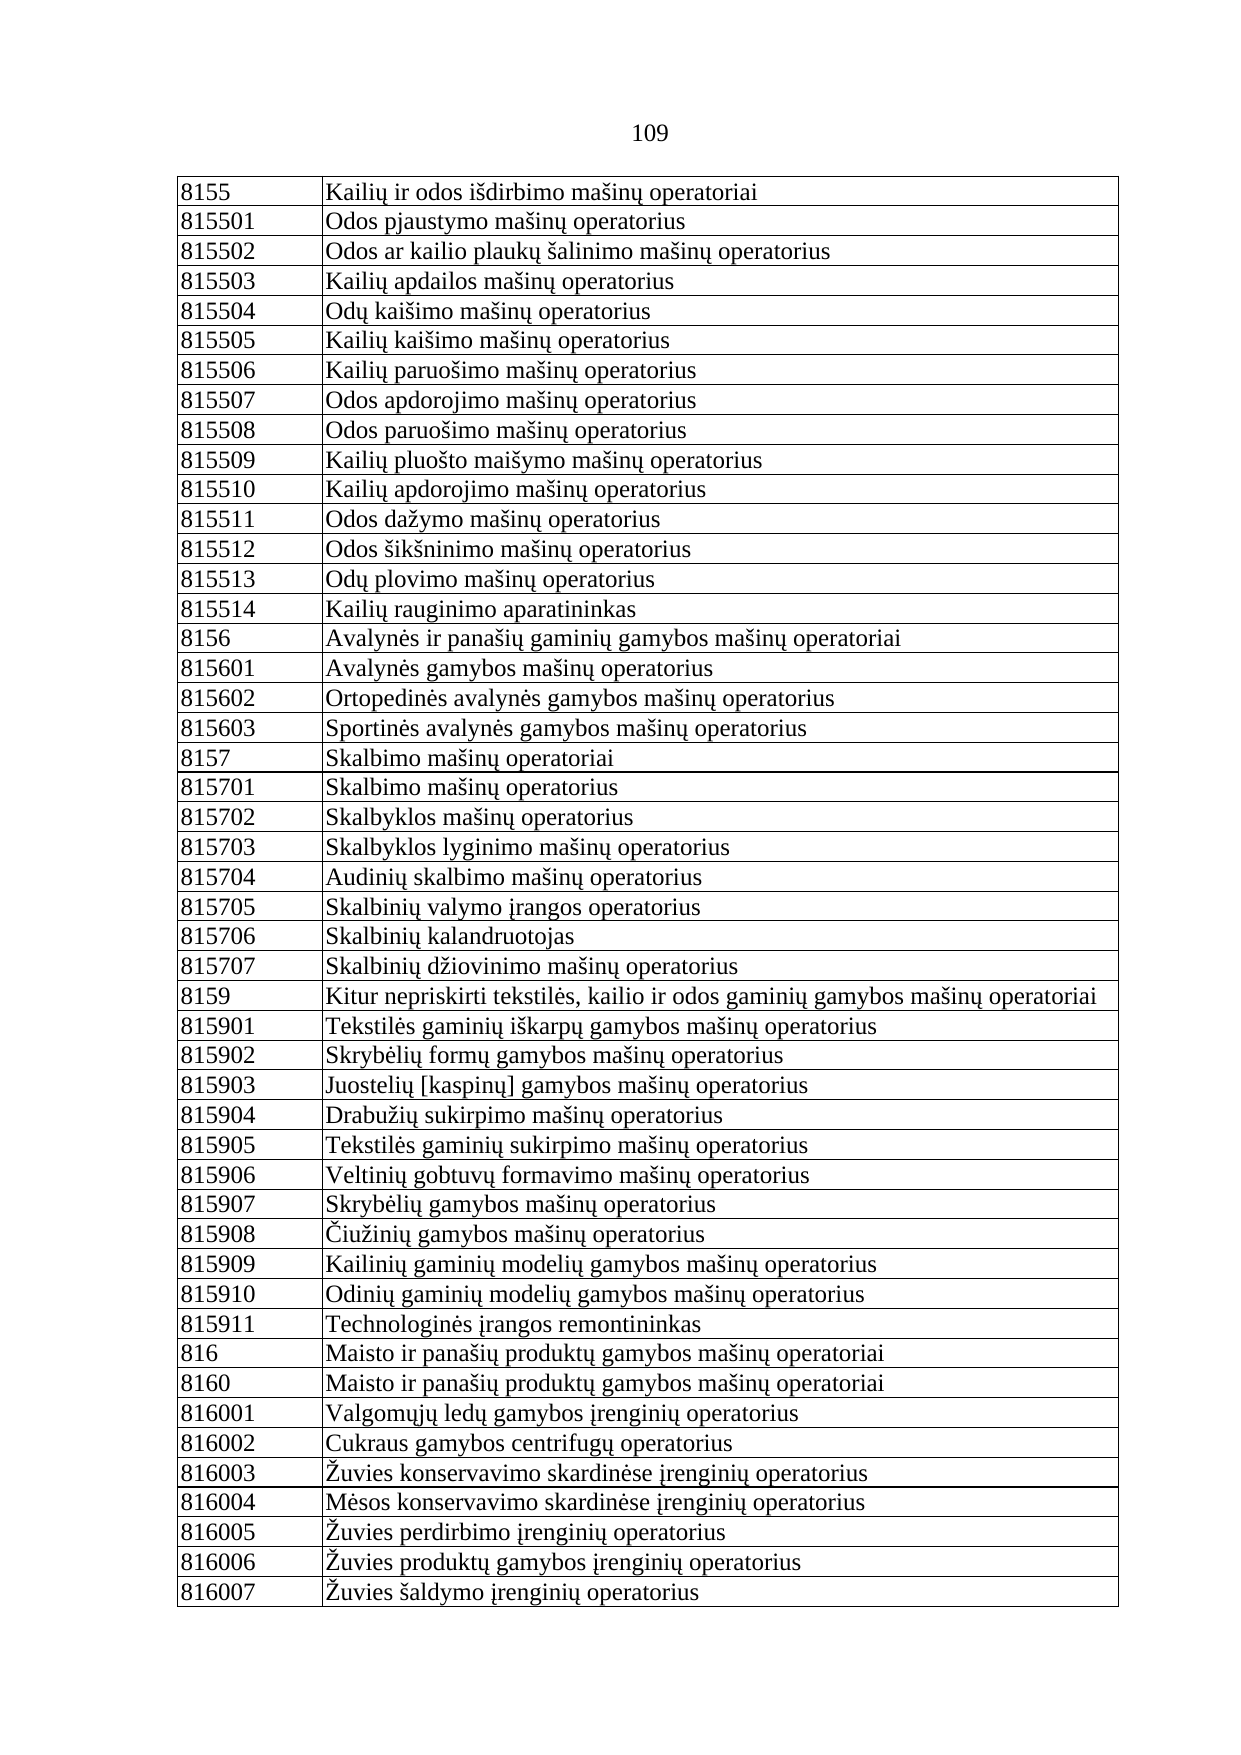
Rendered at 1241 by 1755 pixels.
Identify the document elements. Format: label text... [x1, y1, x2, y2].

table_cell 815905 [178, 1130, 322, 1159]
table_cell Skalbinių valymo įrangos operatorius [323, 892, 1118, 920]
table_cell 815509 [178, 445, 322, 473]
table_cell 8159 [178, 981, 322, 1010]
table_cell 815508 [178, 415, 322, 444]
table_cell 816004 [178, 1488, 322, 1516]
table_cell Technologinės įrangos remontininkas [323, 1309, 1118, 1337]
table_cell 815504 [178, 296, 322, 324]
table_cell 815901 [178, 1011, 322, 1039]
table_cell Kailių pluošto maišymo mašinų operatorius [323, 445, 1118, 473]
table_cell Veltinių gobtuvų formavimo mašinų operatorius [323, 1160, 1118, 1188]
table_cell 815906 [178, 1160, 322, 1188]
table_cell Odinių gaminių modelių gamybos mašinų operatorius [323, 1279, 1118, 1308]
table_cell 815907 [178, 1190, 322, 1218]
table_cell Čiužinių gamybos mašinų operatorius [323, 1219, 1118, 1248]
table_cell 816003 [178, 1458, 322, 1486]
table_cell 815501 [178, 206, 322, 235]
table_cell Skalbinių džiovinimo mašinų operatorius [323, 951, 1118, 980]
table_cell Tekstilės gaminių iškarpų gamybos mašinų operatorius [323, 1011, 1118, 1039]
table_cell Avalynės ir panašių gaminių gamybos mašinų operatoriai [323, 624, 1118, 652]
table_cell Tekstilės gaminių sukirpimo mašinų operatorius [323, 1130, 1118, 1159]
table_cell Žuvies produktų gamybos įrenginių operatorius [323, 1547, 1118, 1576]
table_cell Kailių ir odos išdirbimo mašinų operatoriai [323, 177, 1118, 205]
table_cell Skalbyklos mašinų operatorius [323, 802, 1118, 831]
table_cell Kailių apdorojimo mašinų operatorius [323, 475, 1118, 503]
table_cell 815603 [178, 713, 322, 742]
table_cell 815705 [178, 892, 322, 920]
table_cell 815514 [178, 594, 322, 622]
table_cell 815701 [178, 773, 322, 801]
table_cell 815911 [178, 1309, 322, 1337]
table_cell Avalynės gamybos mašinų operatorius [323, 653, 1118, 682]
table_cell Kailių apdailos mašinų operatorius [323, 266, 1118, 295]
table_cell 816 [178, 1339, 322, 1367]
table_cell 815904 [178, 1100, 322, 1129]
table_cell Žuvies perdirbimo įrenginių operatorius [323, 1517, 1118, 1546]
table_cell Odų plovimo mašinų operatorius [323, 564, 1118, 593]
table_cell Kailių kaišimo mašinų operatorius [323, 326, 1118, 354]
table_cell 816001 [178, 1398, 322, 1427]
table_cell 815909 [178, 1249, 322, 1278]
table_cell 815902 [178, 1041, 322, 1069]
table_cell Kailių rauginimo aparatininkas [323, 594, 1118, 622]
table_cell Drabužių sukirpimo mašinų operatorius [323, 1100, 1118, 1129]
table_cell 815510 [178, 475, 322, 503]
table_cell 815706 [178, 921, 322, 950]
table_cell Ortopedinės avalynės gamybos mašinų operatorius [323, 683, 1118, 712]
table_cell Odos ar kailio plaukų šalinimo mašinų operatorius [323, 236, 1118, 265]
table_cell Sportinės avalynės gamybos mašinų operatorius [323, 713, 1118, 742]
table_cell 815908 [178, 1219, 322, 1248]
table_cell Skalbyklos lyginimo mašinų operatorius [323, 832, 1118, 861]
table_cell Skalbinių kalandruotojas [323, 921, 1118, 950]
table_cell Odos šikšninimo mašinų operatorius [323, 534, 1118, 563]
table_cell 8155 [178, 177, 322, 205]
table_cell 816006 [178, 1547, 322, 1576]
table_cell Skrybėlių gamybos mašinų operatorius [323, 1190, 1118, 1218]
table_cell 816002 [178, 1428, 322, 1457]
table_cell 815703 [178, 832, 322, 861]
table_cell Skalbimo mašinų operatoriai [323, 743, 1118, 771]
table_cell Cukraus gamybos centrifugų operatorius [323, 1428, 1118, 1457]
table_cell 815503 [178, 266, 322, 295]
table_cell Odos pjaustymo mašinų operatorius [323, 206, 1118, 235]
table_cell 815704 [178, 862, 322, 891]
table_cell Maisto ir panašių produktų gamybos mašinų operatoriai [323, 1368, 1118, 1397]
table_cell Skalbimo mašinų operatorius [323, 773, 1118, 801]
table_cell 815511 [178, 504, 322, 533]
table_cell 8160 [178, 1368, 322, 1397]
table_cell 815602 [178, 683, 322, 712]
table_cell 816005 [178, 1517, 322, 1546]
table_cell Žuvies šaldymo įrenginių operatorius [323, 1577, 1118, 1606]
table_cell Skrybėlių formų gamybos mašinų operatorius [323, 1041, 1118, 1069]
table_cell Žuvies konservavimo skardinėse įrenginių operatorius [323, 1458, 1118, 1486]
table_cell Kailinių gaminių modelių gamybos mašinų operatorius [323, 1249, 1118, 1278]
table_cell 815702 [178, 802, 322, 831]
table_cell Juostelių [kaspinų] gamybos mašinų operatorius [323, 1070, 1118, 1099]
table_cell Kailių paruošimo mašinų operatorius [323, 355, 1118, 384]
table_cell 815707 [178, 951, 322, 980]
table_cell Kitur nepriskirti tekstilės, kailio ir odos gaminių gamybos mašinų operatoriai [323, 981, 1118, 1010]
table_cell 815910 [178, 1279, 322, 1308]
table_cell 815513 [178, 564, 322, 593]
table_cell Odos dažymo mašinų operatorius [323, 504, 1118, 533]
table_cell Odos apdorojimo mašinų operatorius [323, 385, 1118, 414]
table_cell 8157 [178, 743, 322, 771]
table_cell 815601 [178, 653, 322, 682]
table_cell Valgomųjų ledų gamybos įrenginių operatorius [323, 1398, 1118, 1427]
table_cell Audinių skalbimo mašinų operatorius [323, 862, 1118, 891]
table_cell 815512 [178, 534, 322, 563]
table_cell 816007 [178, 1577, 322, 1606]
table_cell 815903 [178, 1070, 322, 1099]
table_cell 8156 [178, 624, 322, 652]
table_cell 815505 [178, 326, 322, 354]
table_cell 815507 [178, 385, 322, 414]
table_cell Odų kaišimo mašinų operatorius [323, 296, 1118, 324]
table_cell Mėsos konservavimo skardinėse įrenginių operatorius [323, 1488, 1118, 1516]
table_cell Maisto ir panašių produktų gamybos mašinų operatoriai [323, 1339, 1118, 1367]
table_cell 815506 [178, 355, 322, 384]
table_cell 815502 [178, 236, 322, 265]
table_cell Odos paruošimo mašinų operatorius [323, 415, 1118, 444]
